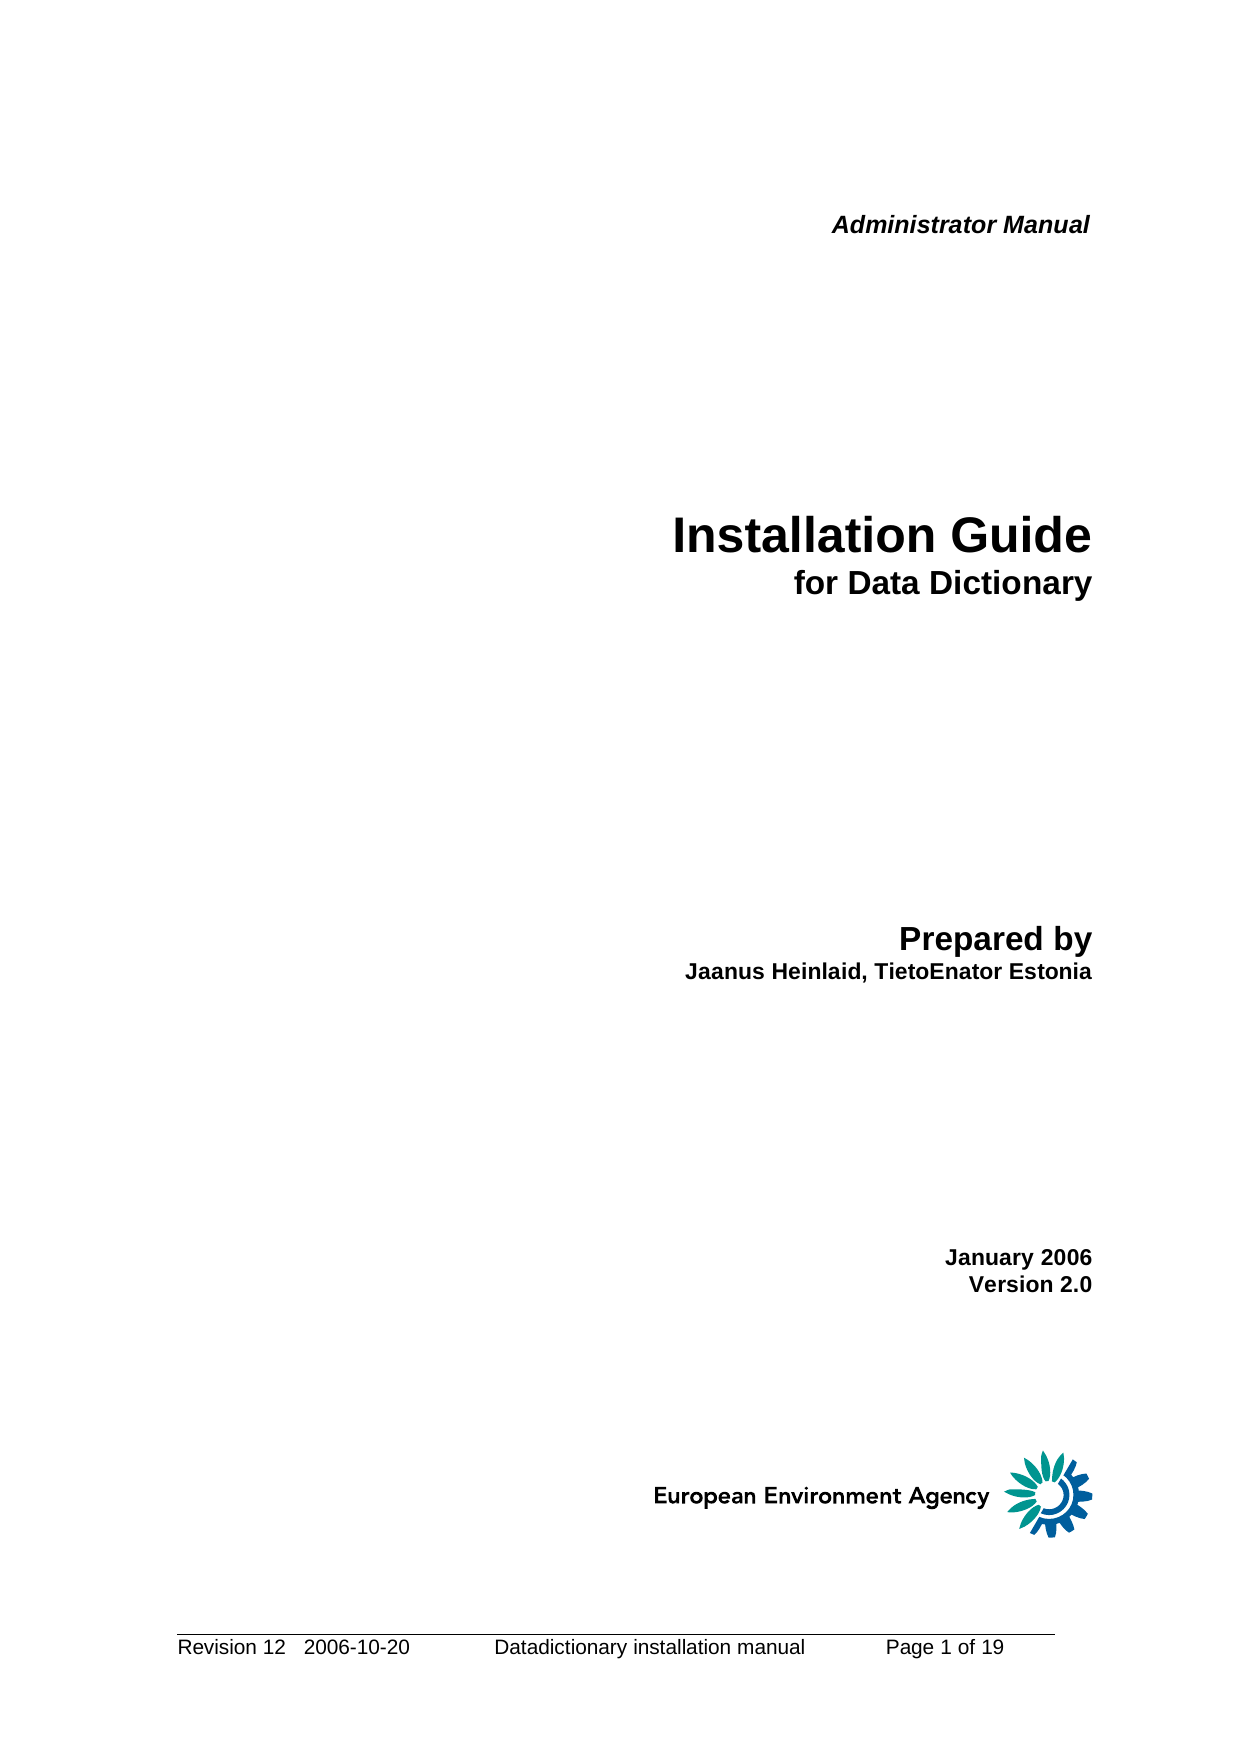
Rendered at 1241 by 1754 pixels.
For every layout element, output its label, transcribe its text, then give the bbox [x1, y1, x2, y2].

subtitle for Data Dictionary [177, 563, 1092, 602]
subtitle Prepared by [177, 919, 1092, 957]
text Administrator Manual [177, 210, 1092, 239]
title Jaanus Heinlaid, TietoEnator Estonia [177, 957, 1092, 984]
title Version 2.0 [177, 1271, 1092, 1298]
title Installation Guide [177, 506, 1092, 563]
title January 2006 [177, 1244, 1092, 1271]
